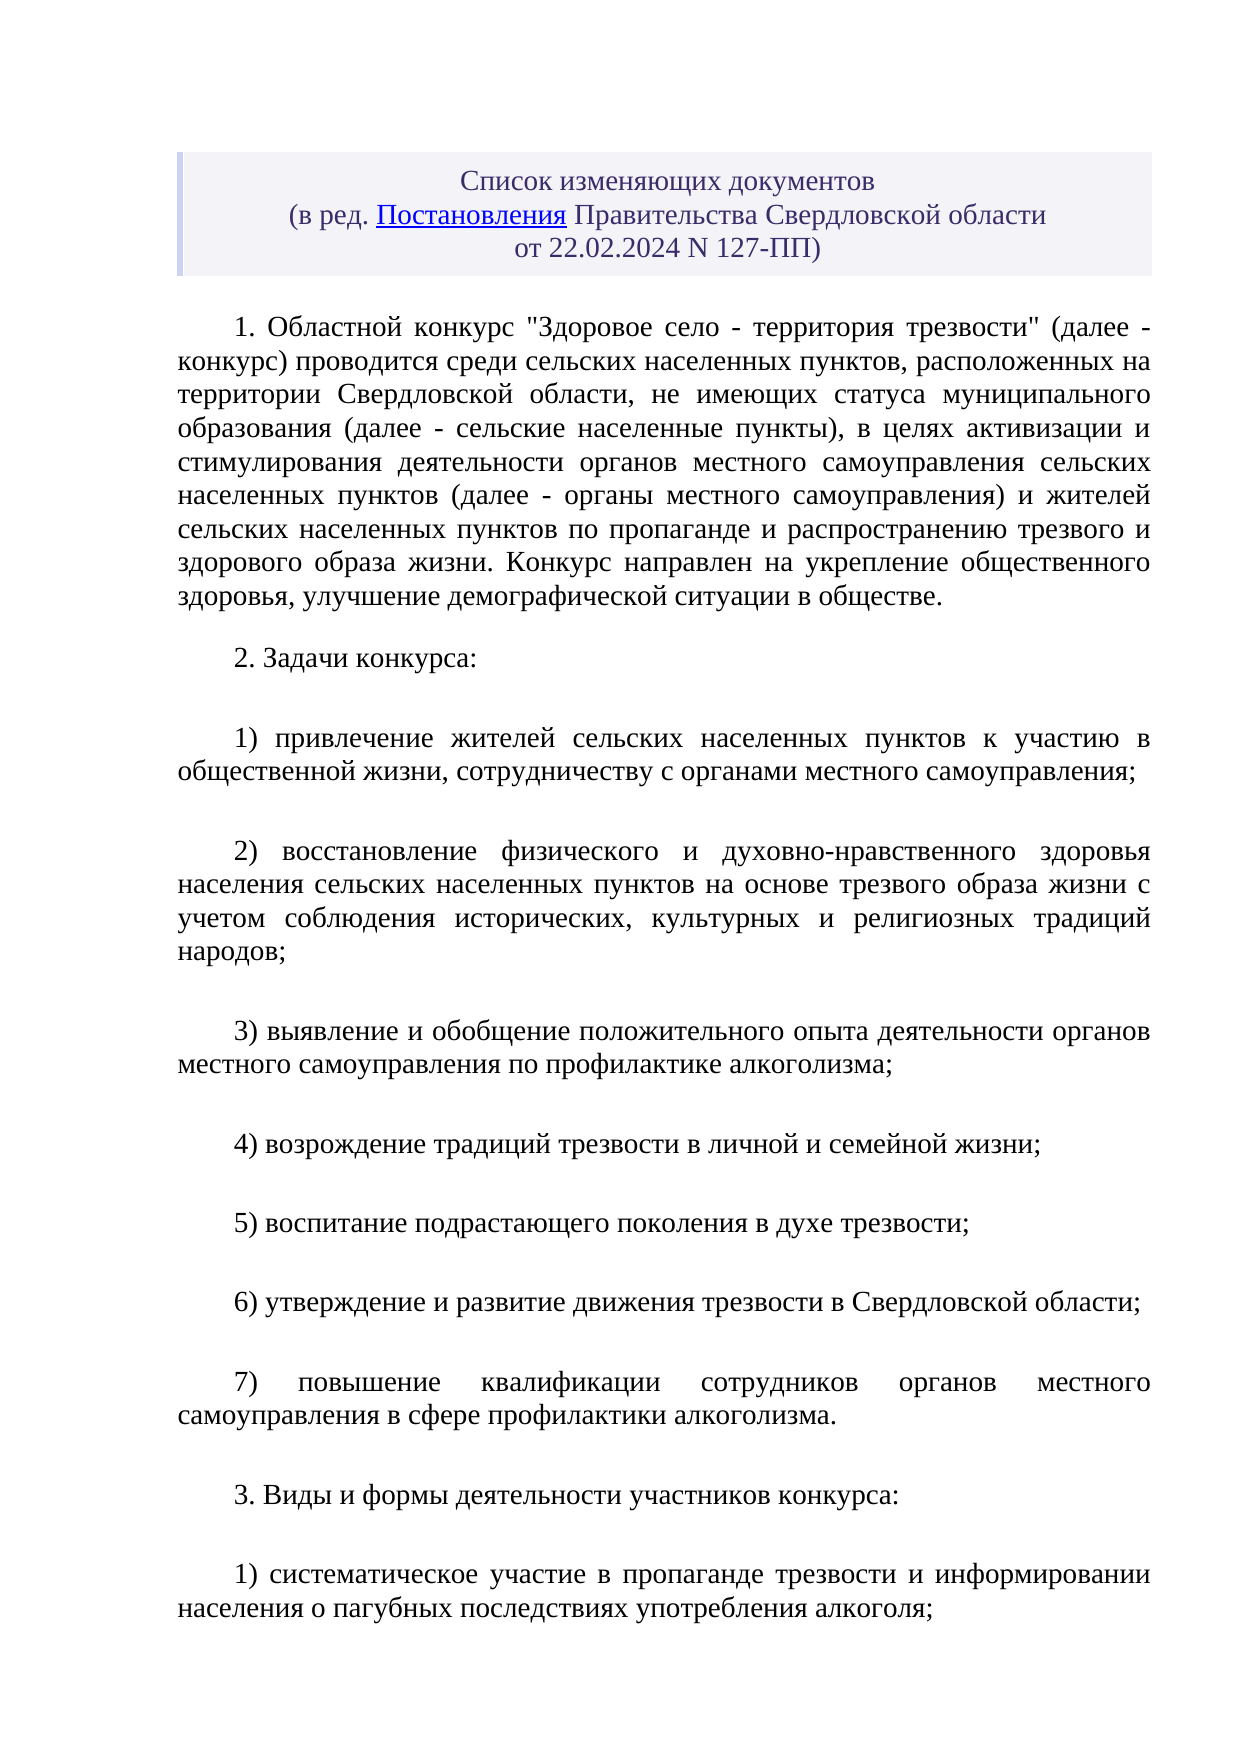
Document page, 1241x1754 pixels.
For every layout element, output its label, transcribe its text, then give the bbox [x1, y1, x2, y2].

text 5) воспитание подрастающего поколения в духе трезвости; [177, 1205, 1152, 1239]
table_header [177, 152, 183, 276]
text 1. Областной конкурс "Здоровое село - территория трезвости" (далее - конкурс) проводится среди сельских населенных пунктов, расположенных на территории Свердловской области, не имеющих статуса муниципального образования (далее - сельские населенные пункты), в целях активизации и стимулирования деятельности органов местного самоуправления сельских населенных пунктов (далее - органы местного самоуправления) и жителей сельских населенных пунктов по пропаганде и распространению трезвого и здорового образа жизни. Конкурс направлен на укрепление общественного здоровья, улучшение демографической ситуации в обществе. [177, 309, 1152, 611]
text 1) привлечение жителей сельских населенных пунктов к участию в общественной жизни, сотрудничеству с органами местного самоуправления; [177, 720, 1152, 787]
table_header [184, 152, 195, 276]
text 3) выявление и обобщение положительного опыта деятельности органов местного самоуправления по профилактике алкоголизма; [177, 1013, 1152, 1080]
text 2. Задачи конкурса: [177, 641, 1152, 674]
text 4) возрождение традиций трезвости в личной и семейной жизни; [177, 1126, 1152, 1159]
text 2) восстановление физического и духовно-нравственного здоровья населения сельских населенных пунктов на основе трезвого образа жизни с учетом соблюдения исторических, культурных и религиозных традиций народов; [177, 833, 1152, 967]
text 6) утверждение и развитие движения трезвости в Свердловской области; [177, 1284, 1152, 1318]
table_header Список изменяющих документов (в ред. Постановления Правительства Свердловской области от 22.02.2024 N 127-ПП) [195, 152, 1140, 276]
table_header [1140, 152, 1152, 276]
text 7) повышение квалификации сотрудников органов местного самоуправления в сфере профилактики алкоголизма. [177, 1364, 1152, 1431]
text 3. Виды и формы деятельности участников конкурса: [177, 1477, 1152, 1510]
text 1) систематическое участие в пропаганде трезвости и информировании населения о пагубных последствиях употребления алкоголя; [177, 1556, 1152, 1623]
